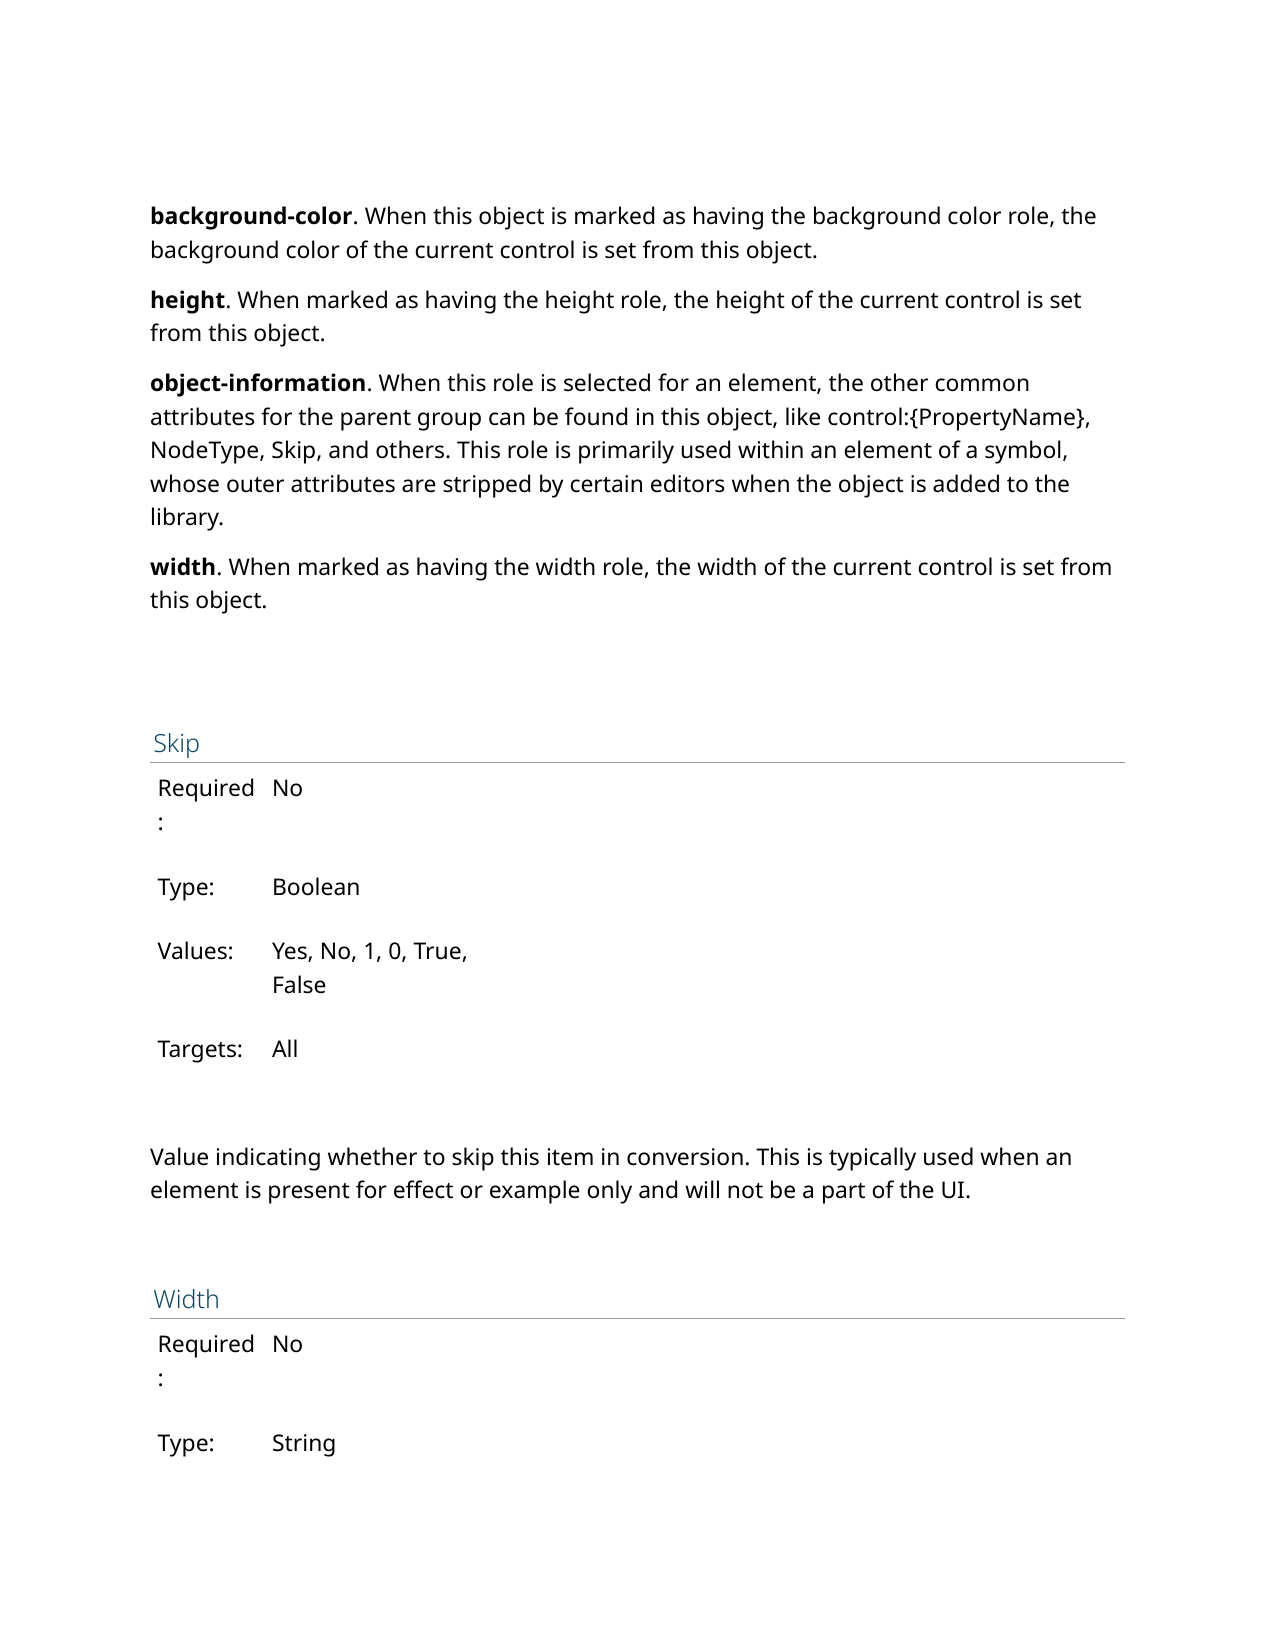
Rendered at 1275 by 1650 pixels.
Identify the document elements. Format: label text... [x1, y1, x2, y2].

subtitle Skip [150, 722, 1125, 762]
text width. When marked as having the width role, the width of the current control is set from this object. [150, 551, 1125, 649]
table_header No [264, 1321, 532, 1419]
table_cell Boolean [264, 863, 532, 928]
table_cell Targets: [150, 1026, 264, 1090]
text Value indicating whether to skip this item in conversion. This is typically used when an element is present for effect or example only and will not be a part of the UI. [150, 1141, 1125, 1205]
table_cell Values: [150, 928, 264, 1026]
text background-color. When this object is marked as having the background color role, the background color of the current control is set from this object. [150, 200, 1125, 265]
table_cell All [264, 1026, 532, 1090]
text object-information. When this role is selected for an element, the other common attributes for the parent group can be found in this object, like control:{PropertyName}, NodeType, Skip, and others. This role is primarily used within an element of a symbol, whose outer attributes are stripped by certain editors when the object is added to the library. [150, 367, 1125, 532]
table_header Required: [150, 1321, 264, 1419]
table_cell String [264, 1419, 532, 1484]
text height. When marked as having the height role, the height of the current control is set from this object. [150, 284, 1125, 348]
table_header Required: [150, 765, 264, 863]
table_cell Type: [150, 863, 264, 928]
table_cell Yes, No, 1, 0, True, False [264, 928, 532, 1026]
table_header No [264, 765, 532, 863]
subtitle Width [150, 1278, 1125, 1318]
table_cell Type: [150, 1419, 264, 1484]
